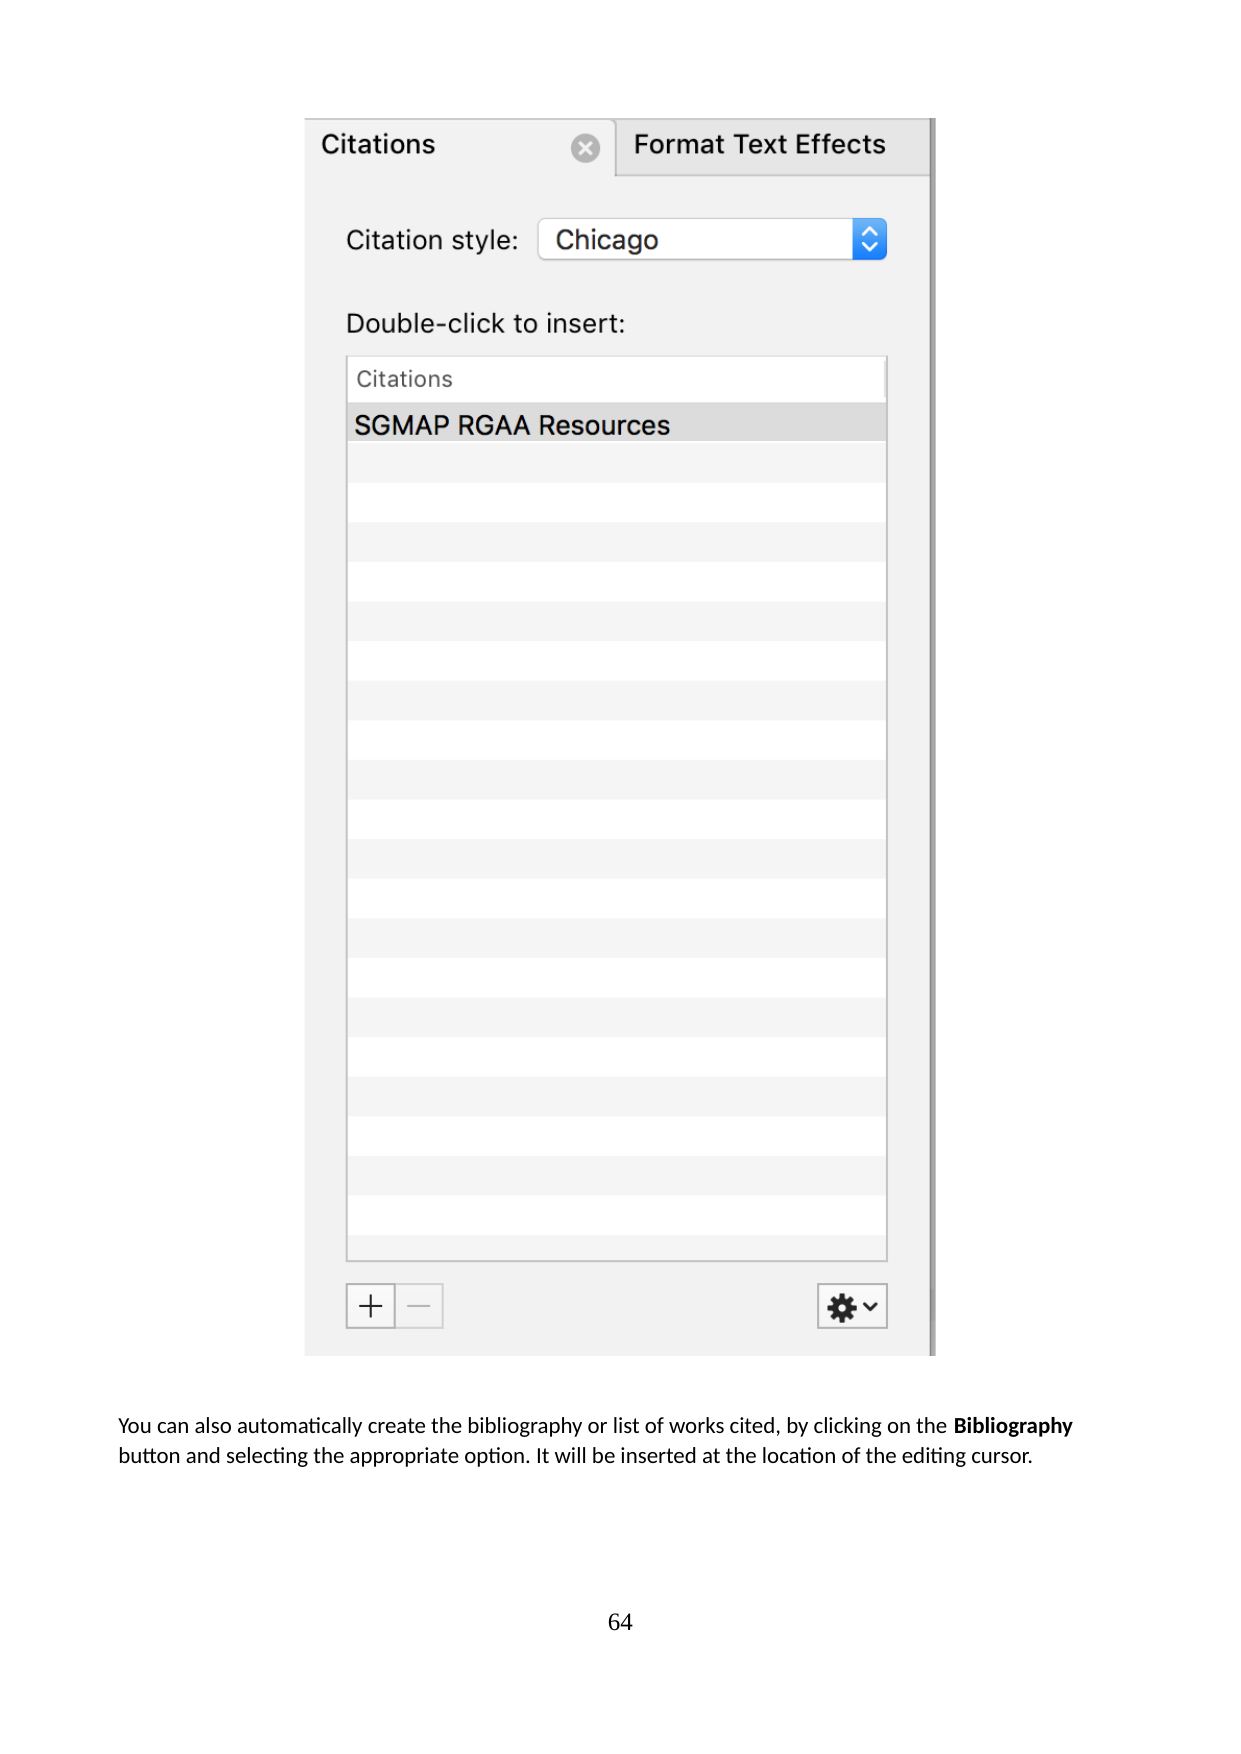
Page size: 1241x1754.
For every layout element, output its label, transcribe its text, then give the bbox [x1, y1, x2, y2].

text You can also automatically create the bibliography or list of works cited, by clicking on the Bibliography button and selecting the appropriate option. It will be inserted at the location of the editing cursor. [118, 1411, 1122, 1469]
picture [304, 118, 936, 1356]
